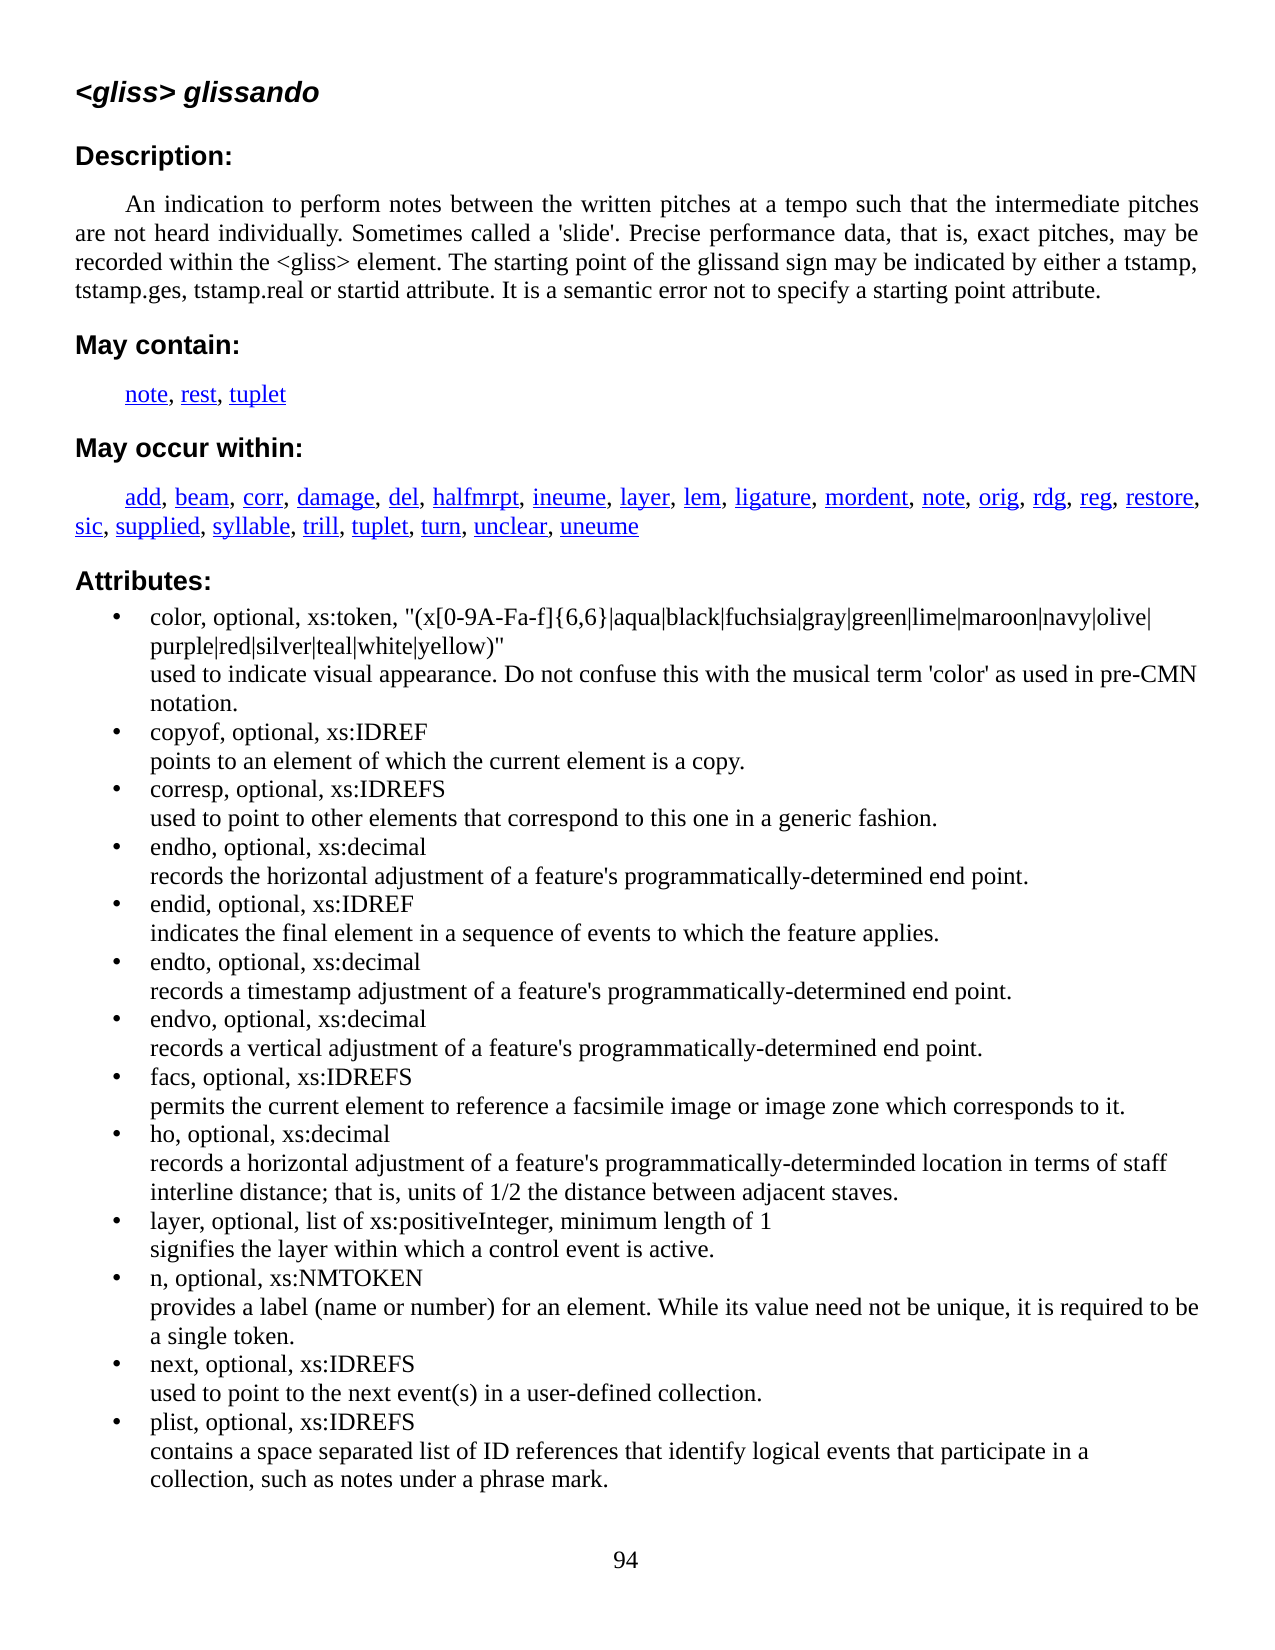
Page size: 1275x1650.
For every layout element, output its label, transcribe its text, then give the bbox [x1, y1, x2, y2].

list endvo, optional, xs:decimal records a vertical adjustment of a feature's programmatically-determined end point. [112, 1004, 1200, 1062]
list copyof, optional, xs:IDREF points to an element of which the current element is a copy. [112, 717, 1200, 774]
subtitle Description: [75, 140, 1200, 171]
list layer, optional, list of xs:positiveInteger, minimum length of 1 signifies the layer within which a control event is active. [112, 1206, 1200, 1263]
list plist, optional, xs:IDREFS contains a space separated list of ID references that identify logical events that participate in a collection, such as notes under a phrase mark. [112, 1407, 1200, 1493]
list endho, optional, xs:decimal records the horizontal adjustment of a feature's programmatically-determined end point. [112, 832, 1200, 889]
list facs, optional, xs:IDREFS permits the current element to reference a facsimile image or image zone which corresponds to it. [112, 1062, 1200, 1119]
list next, optional, xs:IDREFS used to point to the next event(s) in a user-defined collection. [112, 1349, 1200, 1407]
list endid, optional, xs:IDREF indicates the final element in a sequence of events to which the feature applies. [112, 889, 1200, 947]
list n, optional, xs:NMTOKEN provides a label (name or number) for an element. While its value need not be unique, it is required to be a single token. [112, 1263, 1200, 1349]
list color, optional, xs:token, "(x[0-9A-Fa-f]{6,6}|aqua|black|fuchsia|gray|green|lime|maroon|navy|olive|purple|red|silver|teal|white|yellow)" used to indicate visual appearance. Do not confuse this with the musical term 'color' as used in pre-CMN notation. [112, 602, 1200, 717]
subtitle May contain: [75, 329, 1200, 361]
subtitle <gliss> glissando [75, 75, 1200, 108]
list endto, optional, xs:decimal records a timestamp adjustment of a feature's programmatically-determined end point. [112, 947, 1200, 1004]
subtitle May occur within: [75, 432, 1200, 464]
text add, beam, corr, damage, del, halfmrpt, ineume, layer, lem, ligature, mordent, note, orig, rdg, reg, restore, sic, supplied, syllable, trill, tuplet, turn, unclear, uneume [75, 482, 1200, 539]
list ho, optional, xs:decimal records a horizontal adjustment of a feature's programmatically-determinded location in terms of staff interline distance; that is, units of 1/2 the distance between adjacent staves. [112, 1119, 1200, 1206]
text An indication to perform notes between the written pitches at a tempo such that the intermediate pitches are not heard individually. Sometimes called a 'slide'. Precise performance data, that is, exact pitches, may be recorded within the <gliss> element. The starting point of the glissand sign may be indicated by either a tstamp, tstamp.ges, tstamp.real or startid attribute. It is a semantic error not to specify a starting point attribute. [75, 189, 1200, 304]
subtitle Attributes: [75, 564, 1200, 596]
list corresp, optional, xs:IDREFS used to point to other elements that correspond to this one in a generic fashion. [112, 774, 1200, 832]
text note, rest, tuplet [75, 379, 1200, 407]
